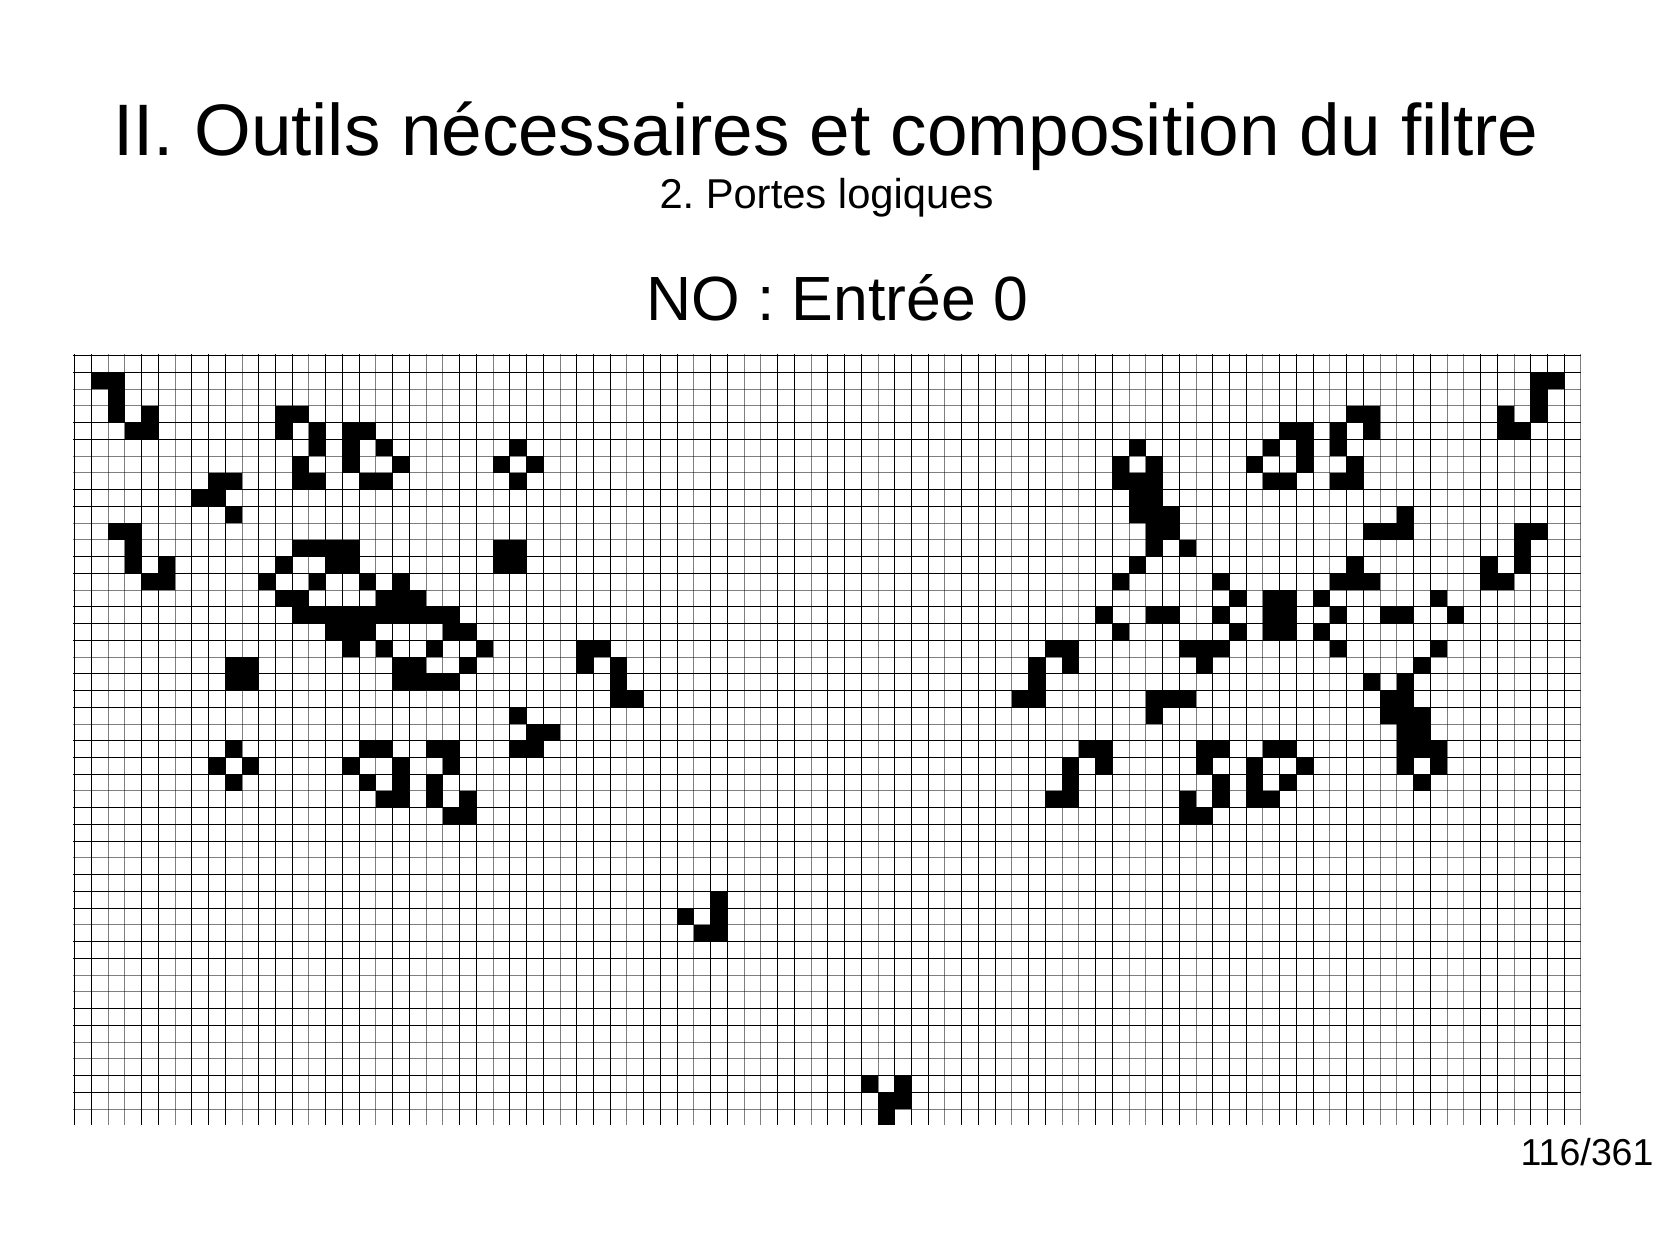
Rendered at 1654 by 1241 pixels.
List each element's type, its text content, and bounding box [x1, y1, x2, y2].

text_box NO : Entrée 0 [631, 256, 1044, 342]
title II. Outils nécessaires et composition du filtre 2. Portes logiques [82, 49, 1571, 257]
text_box <number>/361 [1505, 1124, 1654, 1182]
picture [73, 354, 1581, 1125]
